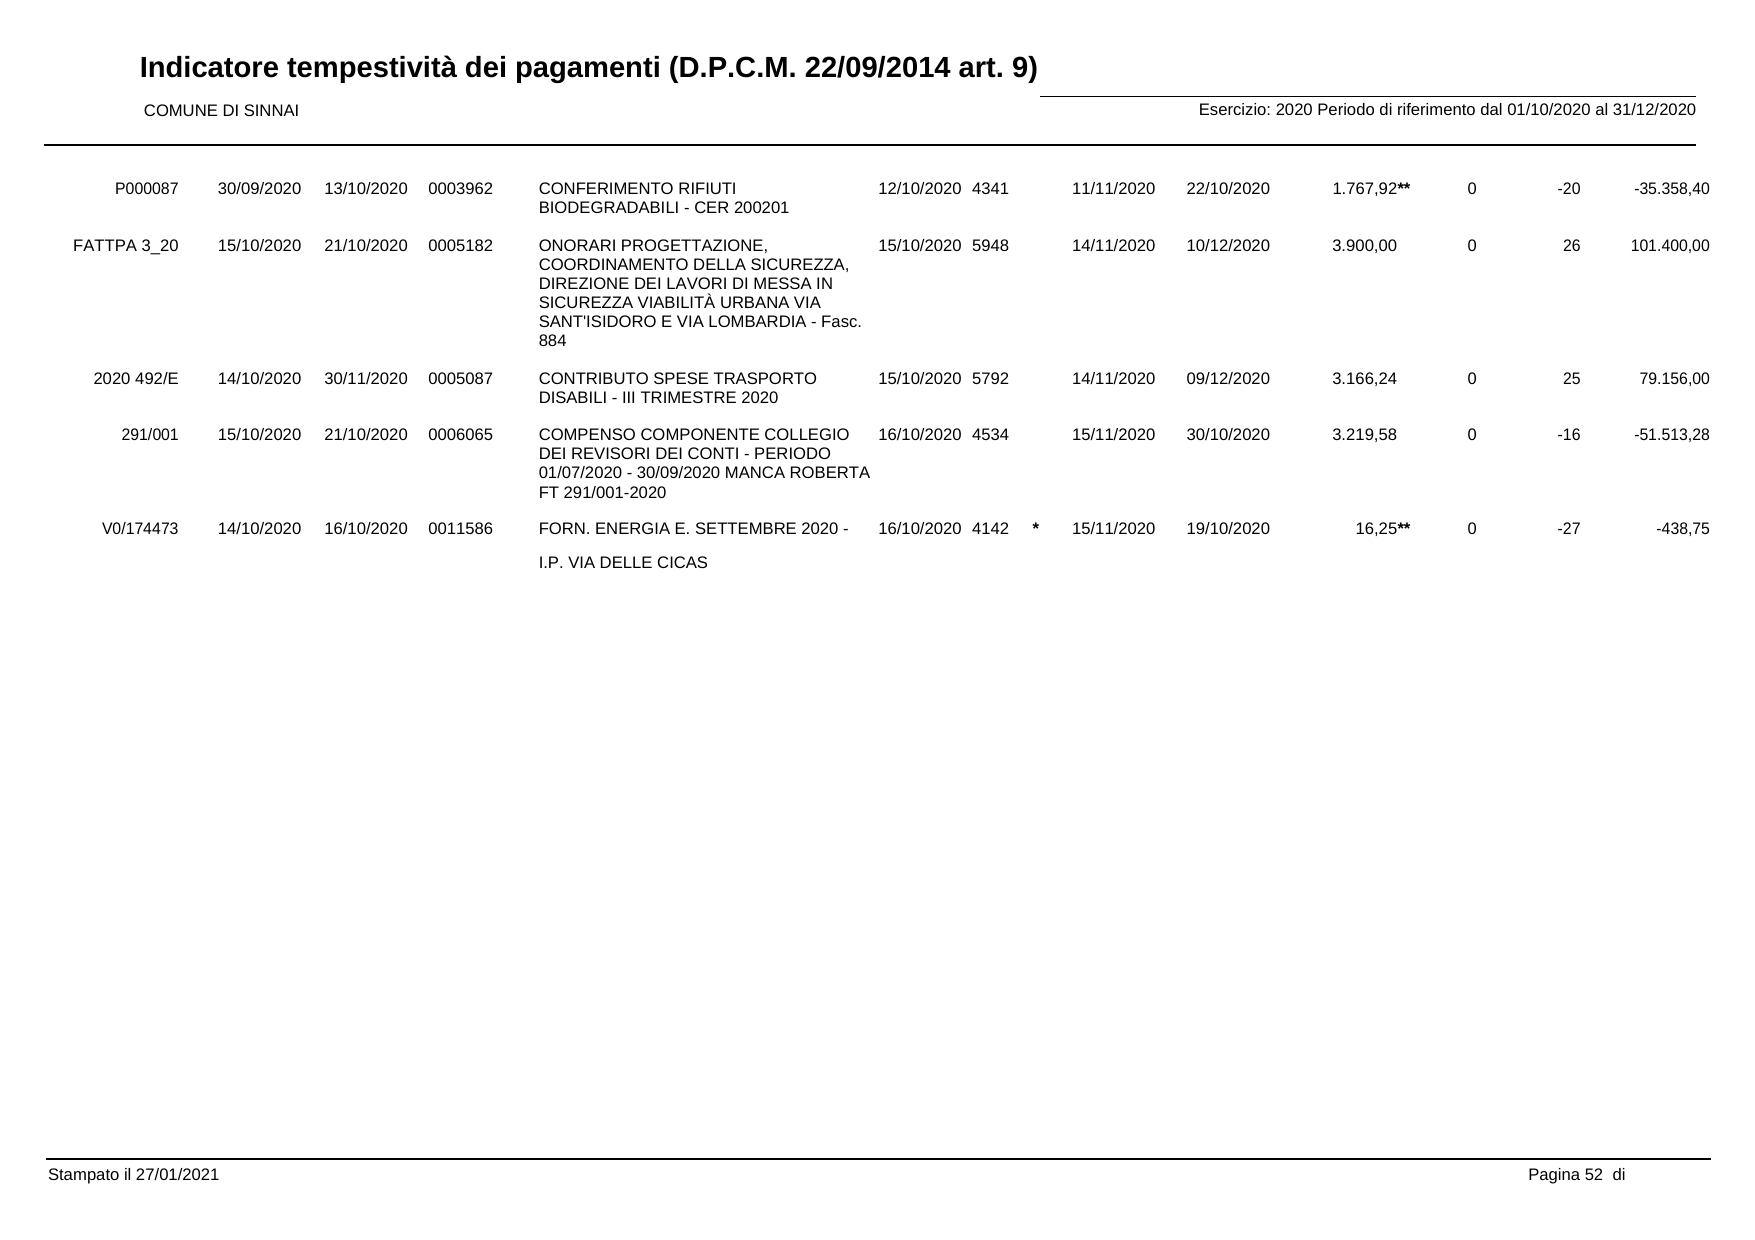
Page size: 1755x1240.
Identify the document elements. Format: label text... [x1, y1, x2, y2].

table_cell * 15/11/2020 [1020, 518, 1171, 589]
table_cell 16/10/2020 [871, 424, 971, 518]
table_cell -27 [1492, 518, 1584, 589]
table_cell FATTPA 3_20 [49, 234, 207, 367]
table_cell 1.767,92** [1286, 175, 1422, 234]
table_cell 0005087 [428, 367, 536, 423]
table_cell 0 [1423, 367, 1492, 423]
table_cell 15/10/2020 [207, 234, 311, 367]
table_cell 14/10/2020 [207, 518, 311, 589]
table_cell ONORARI PROGETTAZIONE, COORDINAMENTO DELLA SICUREZZA, DIREZIONE DEI LAVORI DI MESSA IN SICUREZZA VIABILITÀ URBANA VIA SANT'ISIDORO E VIA LOMBARDIA - Fasc. 884 [536, 234, 871, 367]
table_cell FORN. ENERGIA E. SETTEMBRE 2020 - I.P. VIA DELLE CICAS [536, 518, 871, 589]
table_cell 16/10/2020 [311, 518, 428, 589]
table_cell CONFERIMENTO RIFIUTI BIODEGRADABILI - CER 200201 [536, 175, 871, 234]
table_cell 0005182 [428, 234, 536, 367]
table_cell 0 [1423, 175, 1492, 234]
table_cell 10/12/2020 [1171, 234, 1286, 367]
table_cell 0006065 [428, 424, 536, 518]
table_cell 13/10/2020 [311, 175, 428, 234]
table_cell 09/12/2020 [1171, 367, 1286, 423]
table_cell 11/11/2020 [1020, 175, 1171, 234]
table_cell 15/10/2020 [871, 234, 971, 367]
table_cell 3.166,24 [1286, 367, 1422, 423]
table_cell 4142 [971, 518, 1020, 589]
table_cell 15/11/2020 [1020, 424, 1171, 518]
table_cell 0 [1423, 234, 1492, 367]
table_cell 30/10/2020 [1171, 424, 1286, 518]
table_cell 14/10/2020 [207, 367, 311, 423]
table_cell 0003962 [428, 175, 536, 234]
table_cell 0 [1423, 424, 1492, 518]
table_cell V0/174473 [49, 518, 207, 589]
table_cell 25 [1492, 367, 1584, 423]
table_cell 101.400,00 [1584, 234, 1711, 367]
table_cell -438,75 [1584, 518, 1711, 589]
table_cell 15/10/2020 [207, 424, 311, 518]
table_cell 0011586 [428, 518, 536, 589]
table_cell 21/10/2020 [311, 424, 428, 518]
table_cell -35.358,40 [1584, 175, 1711, 234]
table_cell 26 [1492, 234, 1584, 367]
table_cell 79.156,00 [1584, 367, 1711, 423]
table_cell 4534 [971, 424, 1020, 518]
table_cell -20 [1492, 175, 1584, 234]
table_cell 5948 [971, 234, 1020, 367]
table_cell 3.219,58 [1286, 424, 1422, 518]
table_cell 15/10/2020 [871, 367, 971, 423]
table_cell 12/10/2020 [871, 175, 971, 234]
table_cell 14/11/2020 [1020, 234, 1171, 367]
table_cell COMPENSO COMPONENTE COLLEGIO DEI REVISORI DEI CONTI - PERIODO 01/07/2020 - 30/09/2020 MANCA ROBERTA FT 291/001-2020 [536, 424, 871, 518]
table_cell CONTRIBUTO SPESE TRASPORTO DISABILI - III TRIMESTRE 2020 [536, 367, 871, 423]
table_cell P000087 [49, 175, 207, 234]
table_cell 30/09/2020 [207, 175, 311, 234]
table_cell 3.900,00 [1286, 234, 1422, 367]
table_cell -51.513,28 [1584, 424, 1711, 518]
table_cell 0 [1423, 518, 1492, 589]
table_cell 22/10/2020 [1171, 175, 1286, 234]
table_cell 2020 492/E [49, 367, 207, 423]
table_cell 16,25** [1286, 518, 1422, 589]
table_cell 5792 [971, 367, 1020, 423]
table_cell 19/10/2020 [1171, 518, 1286, 589]
table_cell 21/10/2020 [311, 234, 428, 367]
table_cell 14/11/2020 [1020, 367, 1171, 423]
table_cell 291/001 [49, 424, 207, 518]
table_cell 30/11/2020 [311, 367, 428, 423]
table_cell 4341 [971, 175, 1020, 234]
table_cell 16/10/2020 [871, 518, 971, 589]
table_cell -16 [1492, 424, 1584, 518]
